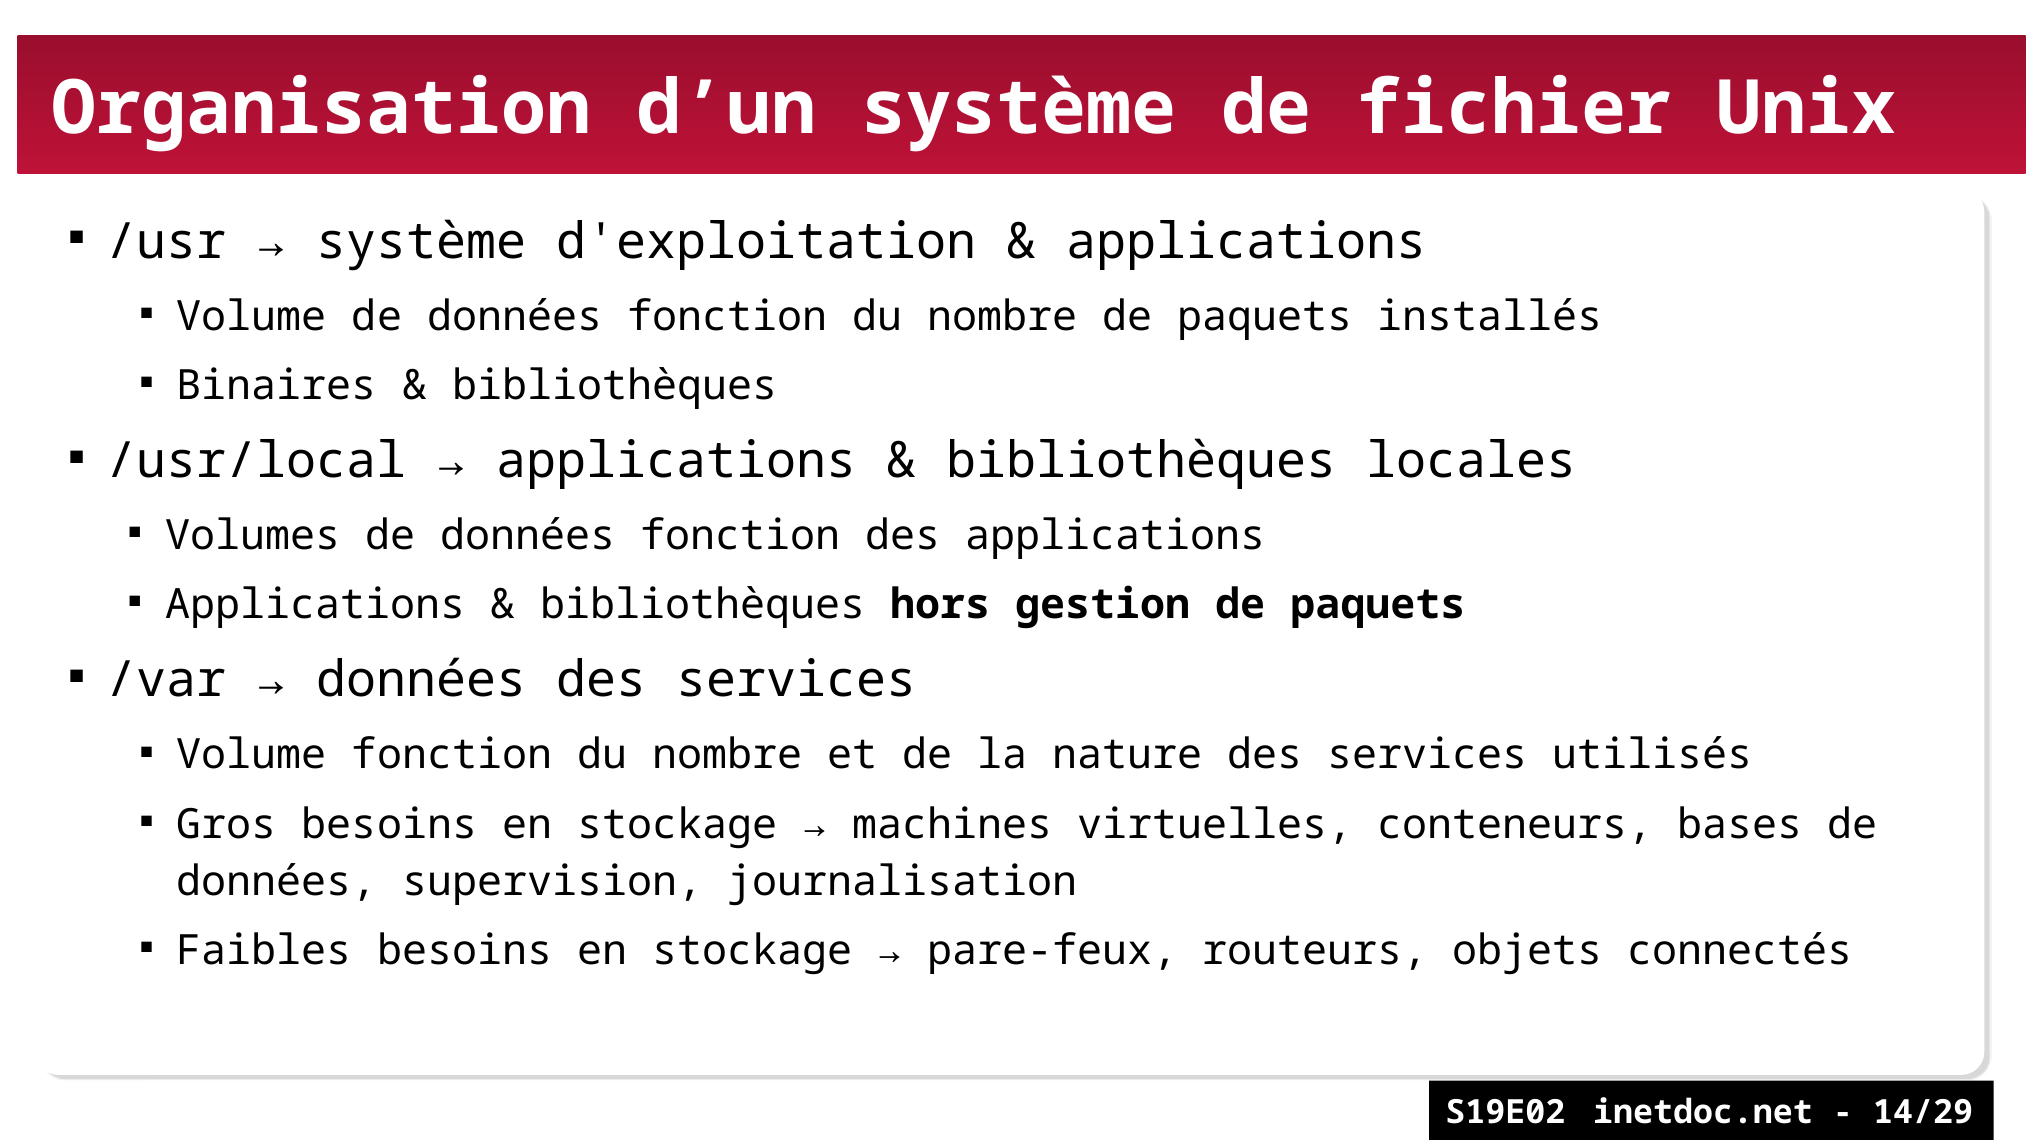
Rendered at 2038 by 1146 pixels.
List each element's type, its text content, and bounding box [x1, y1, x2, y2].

text_box Organisation d’un système de fichier Unix [17, 35, 2026, 174]
text_box /usr → système d'exploitation & applications Volume de données fonction du nombre de paquets installés Binaires & bibliothèques /usr/local → applications & bibliothèques locales Volumes de données fonction des applications Applications & bibliothèques hors gestion de paquets /var → données des services Volume fonction du nombre et de la nature des services utilisés Gros besoins en stockage → machines virtuelles, conteneurs, bases de données, supervision, journalisation Faibles besoins en stockage → pare-feux, routeurs, objets connectés [35, 188, 1985, 1075]
text_box S19E02 inetdoc.net - <numéro>/29 [1429, 1080, 1994, 1140]
